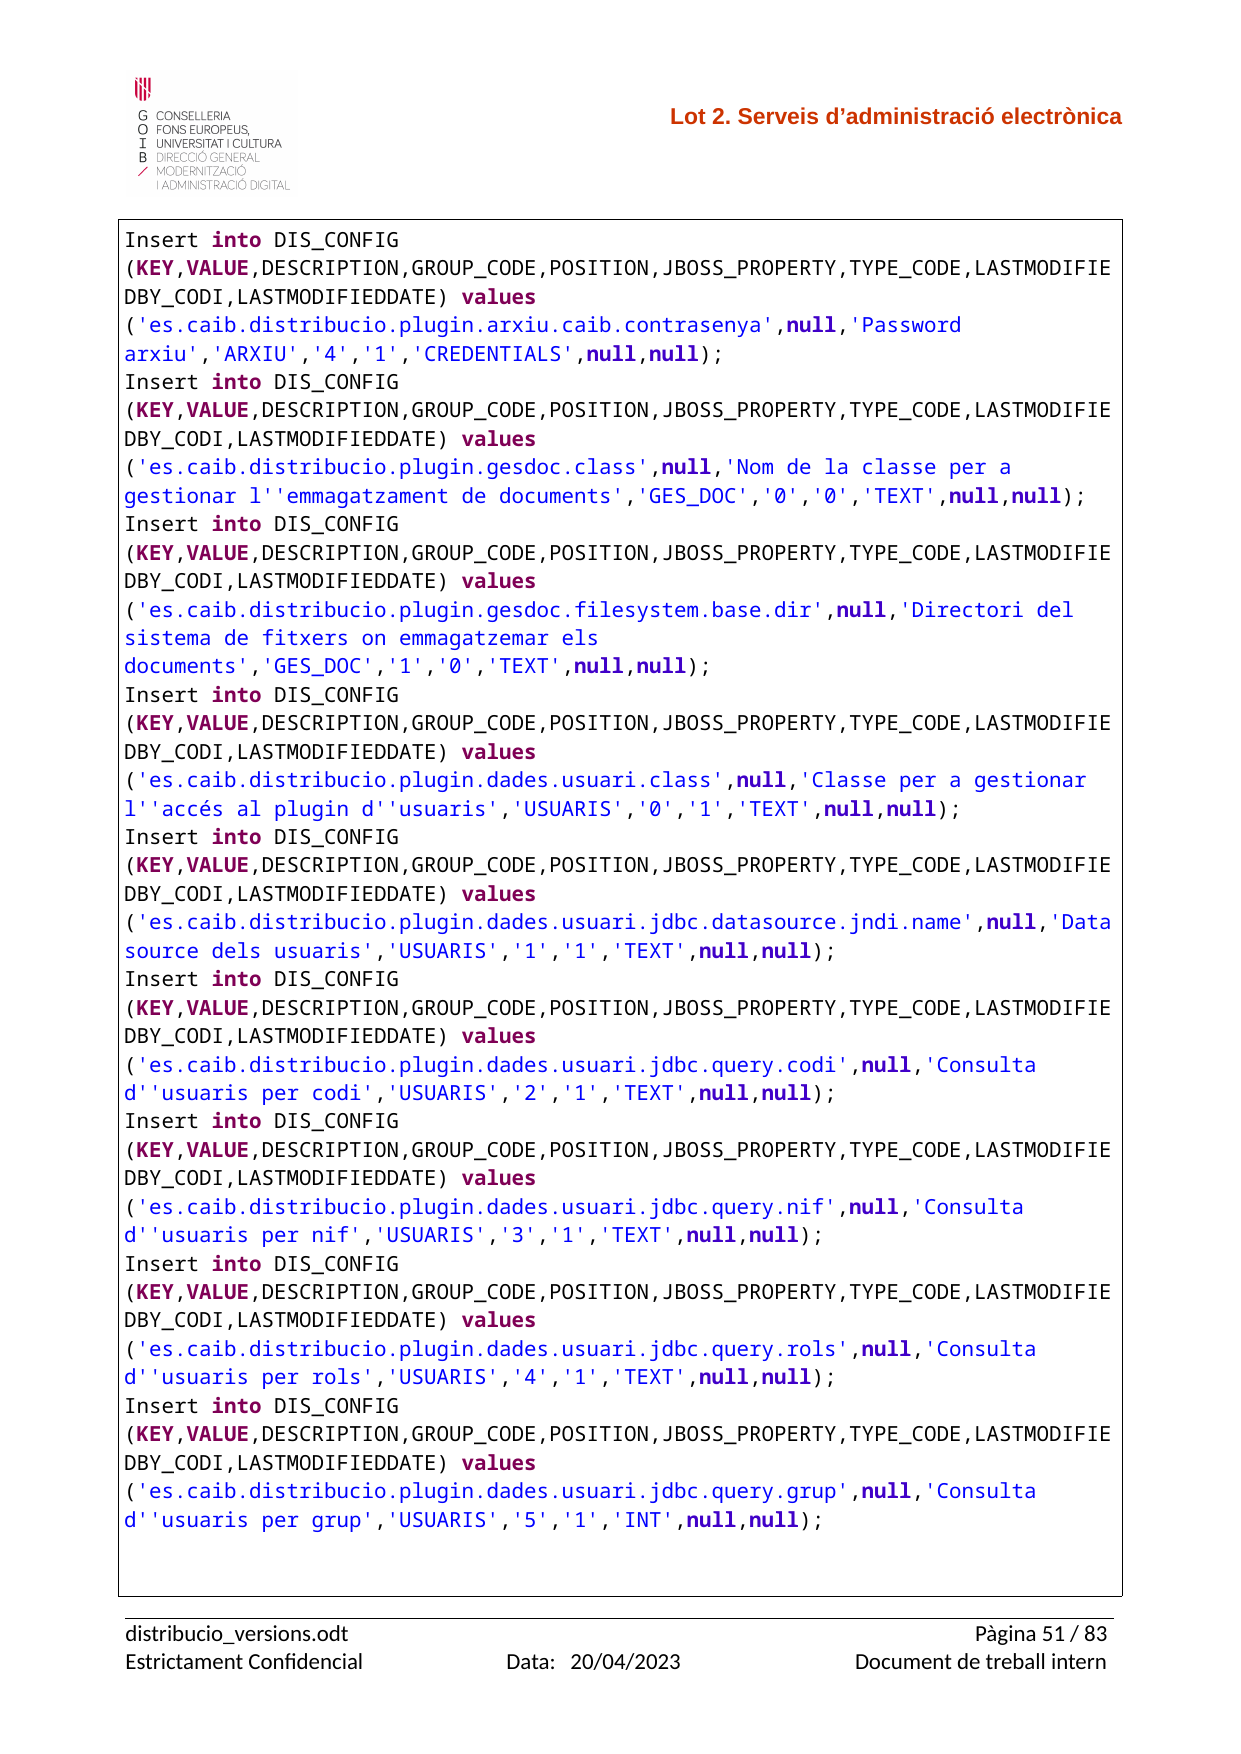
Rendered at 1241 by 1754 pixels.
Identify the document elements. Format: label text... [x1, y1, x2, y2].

table_header Insert into DIS_CONFIG (KEY,VALUE,DESCRIPTION,GROUP_CODE,POSITION,JBOSS_PROPERTY,TYPE_CODE,LASTMODIFIEDBY_CODI,LASTMODIFIEDDATE) values ('es.caib.distribucio.plugin.arxiu.caib.contrasenya',null,'Password arxiu','ARXIU','4','1','CREDENTIALS',null,null); Insert into DIS_CONFIG (KEY,VALUE,DESCRIPTION,GROUP_CODE,POSITION,JBOSS_PROPERTY,TYPE_CODE,LASTMODIFIEDBY_CODI,LASTMODIFIEDDATE) values ('es.caib.distribucio.plugin.gesdoc.class',null,'Nom de la classe per a gestionar l''emmagatzament de documents','GES_DOC','0','0','TEXT',null,null); Insert into DIS_CONFIG (KEY,VALUE,DESCRIPTION,GROUP_CODE,POSITION,JBOSS_PROPERTY,TYPE_CODE,LASTMODIFIEDBY_CODI,LASTMODIFIEDDATE) values ('es.caib.distribucio.plugin.gesdoc.filesystem.base.dir',null,'Directori del sistema de fitxers on emmagatzemar els documents','GES_DOC','1','0','TEXT',null,null); Insert into DIS_CONFIG (KEY,VALUE,DESCRIPTION,GROUP_CODE,POSITION,JBOSS_PROPERTY,TYPE_CODE,LASTMODIFIEDBY_CODI,LASTMODIFIEDDATE) values ('es.caib.distribucio.plugin.dades.usuari.class',null,'Classe per a gestionar l''accés al plugin d''usuaris','USUARIS','0','1','TEXT',null,null); Insert into DIS_CONFIG (KEY,VALUE,DESCRIPTION,GROUP_CODE,POSITION,JBOSS_PROPERTY,TYPE_CODE,LASTMODIFIEDBY_CODI,LASTMODIFIEDDATE) values ('es.caib.distribucio.plugin.dades.usuari.jdbc.datasource.jndi.name',null,'Datasource dels usuaris','USUARIS','1','1','TEXT',null,null); Insert into DIS_CONFIG (KEY,VALUE,DESCRIPTION,GROUP_CODE,POSITION,JBOSS_PROPERTY,TYPE_CODE,LASTMODIFIEDBY_CODI,LASTMODIFIEDDATE) values ('es.caib.distribucio.plugin.dades.usuari.jdbc.query.codi',null,'Consulta d''usuaris per codi','USUARIS','2','1','TEXT',null,null); Insert into DIS_CONFIG (KEY,VALUE,DESCRIPTION,GROUP_CODE,POSITION,JBOSS_PROPERTY,TYPE_CODE,LASTMODIFIEDBY_CODI,LASTMODIFIEDDATE) values ('es.caib.distribucio.plugin.dades.usuari.jdbc.query.nif',null,'Consulta d''usuaris per nif','USUARIS','3','1','TEXT',null,null); Insert into DIS_CONFIG (KEY,VALUE,DESCRIPTION,GROUP_CODE,POSITION,JBOSS_PROPERTY,TYPE_CODE,LASTMODIFIEDBY_CODI,LASTMODIFIEDDATE) values ('es.caib.distribucio.plugin.dades.usuari.jdbc.query.rols',null,'Consulta d''usuaris per rols','USUARIS','4','1','TEXT',null,null); Insert into DIS_CONFIG (KEY,VALUE,DESCRIPTION,GROUP_CODE,POSITION,JBOSS_PROPERTY,TYPE_CODE,LASTMODIFIEDBY_CODI,LASTMODIFIEDDATE) values ('es.caib.distribucio.plugin.dades.usuari.jdbc.query.grup',null,'Consulta d''usuaris per grup','USUARIS','5','1','INT',null,null); [119, 220, 1122, 1596]
picture [126, 70, 299, 197]
